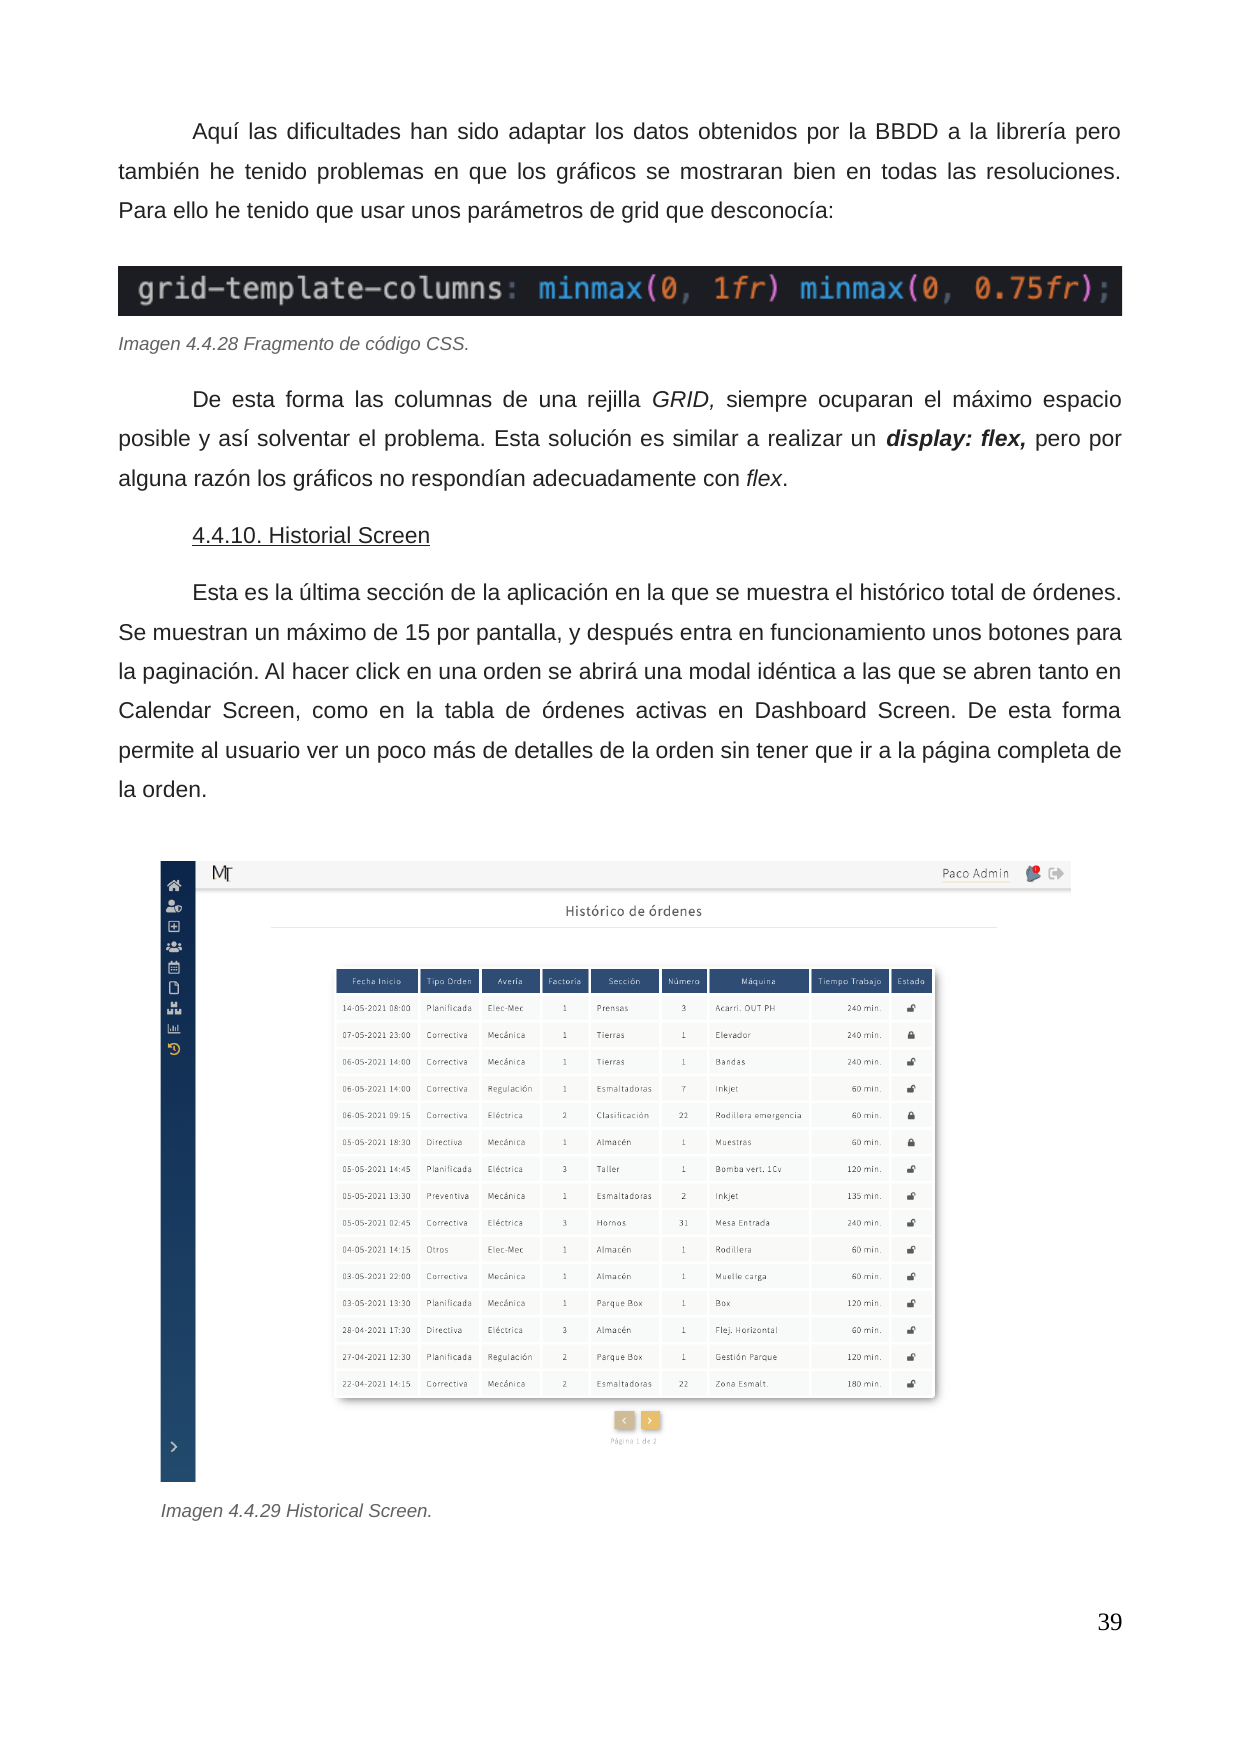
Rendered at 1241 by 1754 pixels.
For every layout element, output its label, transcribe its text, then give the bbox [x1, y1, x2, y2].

picture [118, 266, 1123, 316]
picture [160, 861, 1071, 1482]
text 4.4.10. Historial Screen [118, 522, 1122, 548]
text De esta forma las columnas de una rejilla GRID, siempre ocuparan el máximo espacio posible y así solventar el problema. Esta solución es similar a realizar un display: flex, pero por alguna razón los gráficos no respondían adecuadamente con flex. [118, 355, 1122, 491]
text Aquí las dificultades han sido adaptar los datos obtenidos por la BBDD a la librería pero también he tenido problemas en que los gráficos se mostraran bien en todas las resoluciones. Para ello he tenido que usar unos parámetros de grid que desconocía: [118, 118, 1122, 223]
text Imagen 4.4.28 Fragmento de código CSS. [118, 316, 1122, 355]
text Esta es la última sección de la aplicación en la que se muestra el histórico total de órdenes. Se muestran un máximo de 15 por pantalla, y después entra en funcionamiento unos botones para la paginación. Al hacer click en una orden se abrirá una modal idéntica a las que se abren tanto en Calendar Screen, como en la tabla de órdenes activas en Dashboard Screen. De esta forma permite al usuario ver un poco más de detalles de la orden sin tener que ir a la página completa de la orden. [118, 579, 1122, 803]
text [118, 254, 1122, 266]
text Imagen 4.4.29 Historical Screen. [161, 1482, 1071, 1521]
